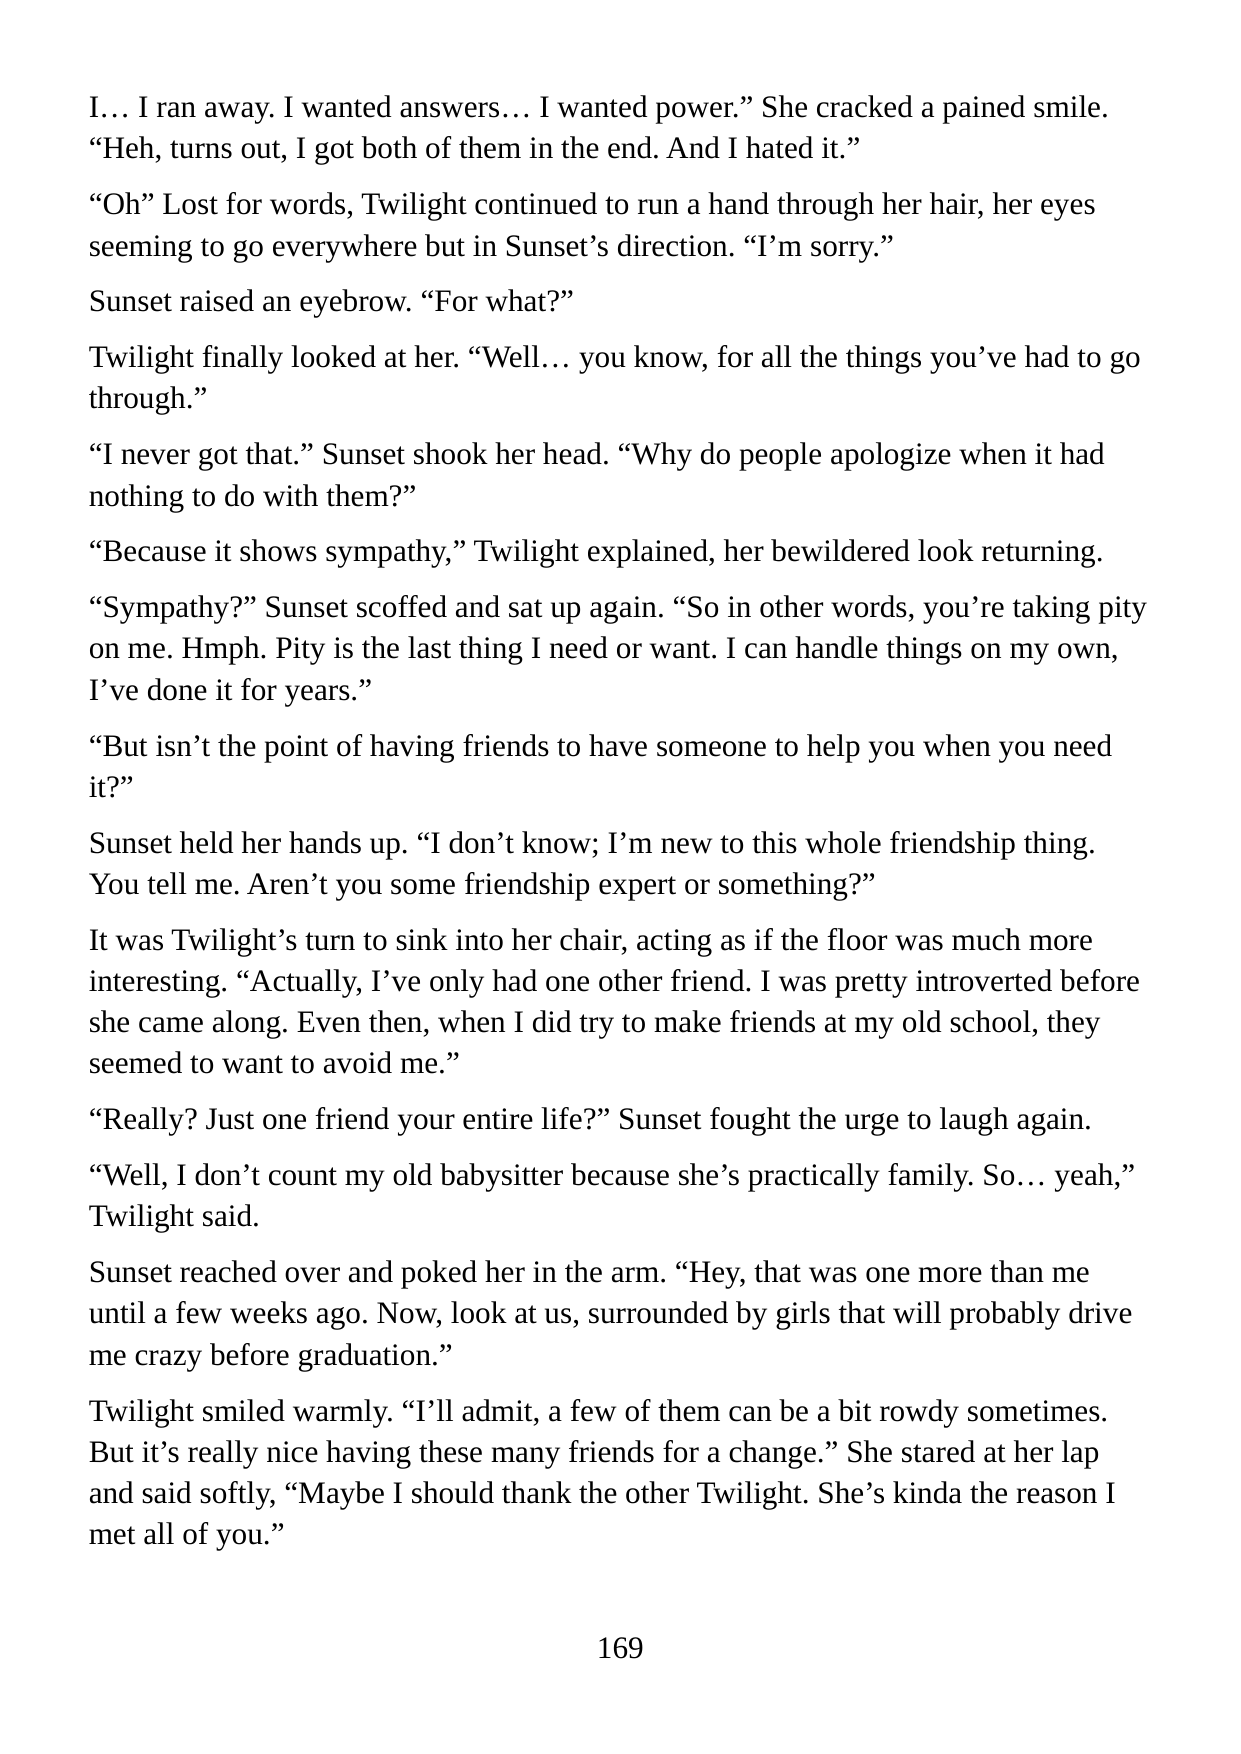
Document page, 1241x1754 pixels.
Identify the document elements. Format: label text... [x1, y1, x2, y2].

text “Really? Just one friend your entire life?” Sunset fought the urge to laugh again. [88, 1101, 1152, 1137]
text “Because it shows sympathy,” Twilight explained, her bewildered look returning. [88, 533, 1152, 569]
text “Oh” Lost for words, Twilight continued to run a hand through her hair, her eyes seeming to go everywhere but in Sunset’s direction. “I’m sorry.” [88, 186, 1152, 263]
text “I never got that.” Sunset shook her head. “Why do people apologize when it had nothing to do with them?” [88, 436, 1152, 513]
text Twilight finally looked at her. “Well… you know, for all the things you’ve had to go through.” [88, 338, 1152, 416]
text “But isn’t the point of having friends to have someone to help you when you need it?” [88, 727, 1152, 804]
text “Sympathy?” Sunset scoffed and sat up again. “So in other words, you’re taking pity on me. Hmph. Pity is the last thing I need or want. I can handle things on my own, I’ve done it for years.” [88, 588, 1152, 707]
text Twilight smiled warmly. “I’ll admit, a few of them can be a bit rowdy sometimes. But it’s really nice having these many friends for a change.” She stared at her lap and said softly, “Maybe I should thank the other Twilight. She’s kinda the reason I met all of you.” [88, 1392, 1152, 1552]
text It was Twilight’s turn to sink into her chair, acting as if the floor was much more interesting. “Actually, I’ve only had one other friend. I was pretty introverted before she came along. Even then, when I did try to make friends at my old school, they seemed to want to avoid me.” [88, 921, 1152, 1081]
text I… I ran away. I wanted answers… I wanted power.” She cracked a pained smile. “Heh, turns out, I got both of them in the end. And I hated it.” [88, 88, 1152, 166]
text Sunset raised an eyebrow. “For what?” [88, 283, 1152, 319]
text Sunset held her hands up. “I don’t know; I’m new to this whole friendship thing. You tell me. Aren’t you some friendship expert or something?” [88, 824, 1152, 901]
text “Well, I don’t count my old babysitter because she’s practically family. So… yeah,” Twilight said. [88, 1156, 1152, 1234]
text Sunset reached over and poked her in the arm. “Hey, that was one more than me until a few weeks ago. Now, look at us, surrounded by girls that will probably drive me crazy before graduation.” [88, 1253, 1152, 1372]
